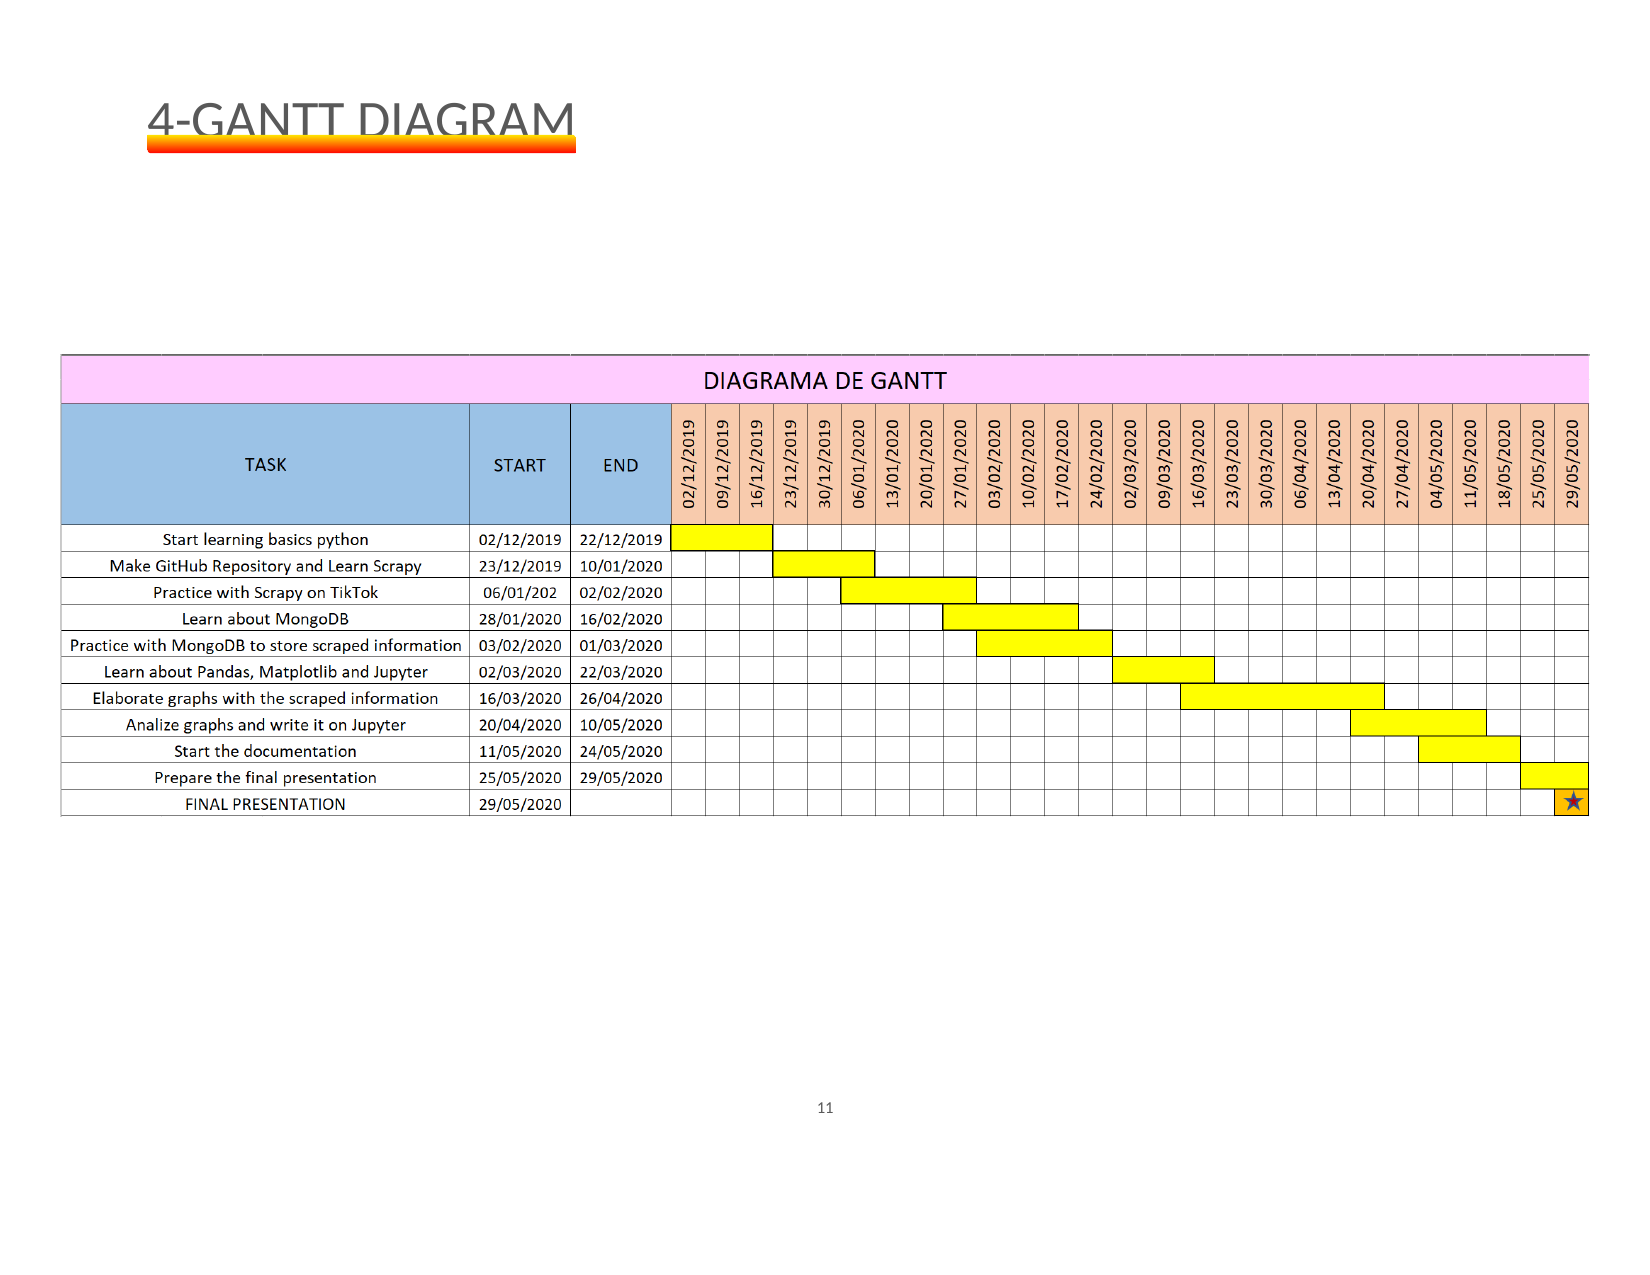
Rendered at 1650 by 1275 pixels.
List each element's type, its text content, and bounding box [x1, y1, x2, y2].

text 4-GANTT DIAGRAM [148, 86, 1502, 152]
